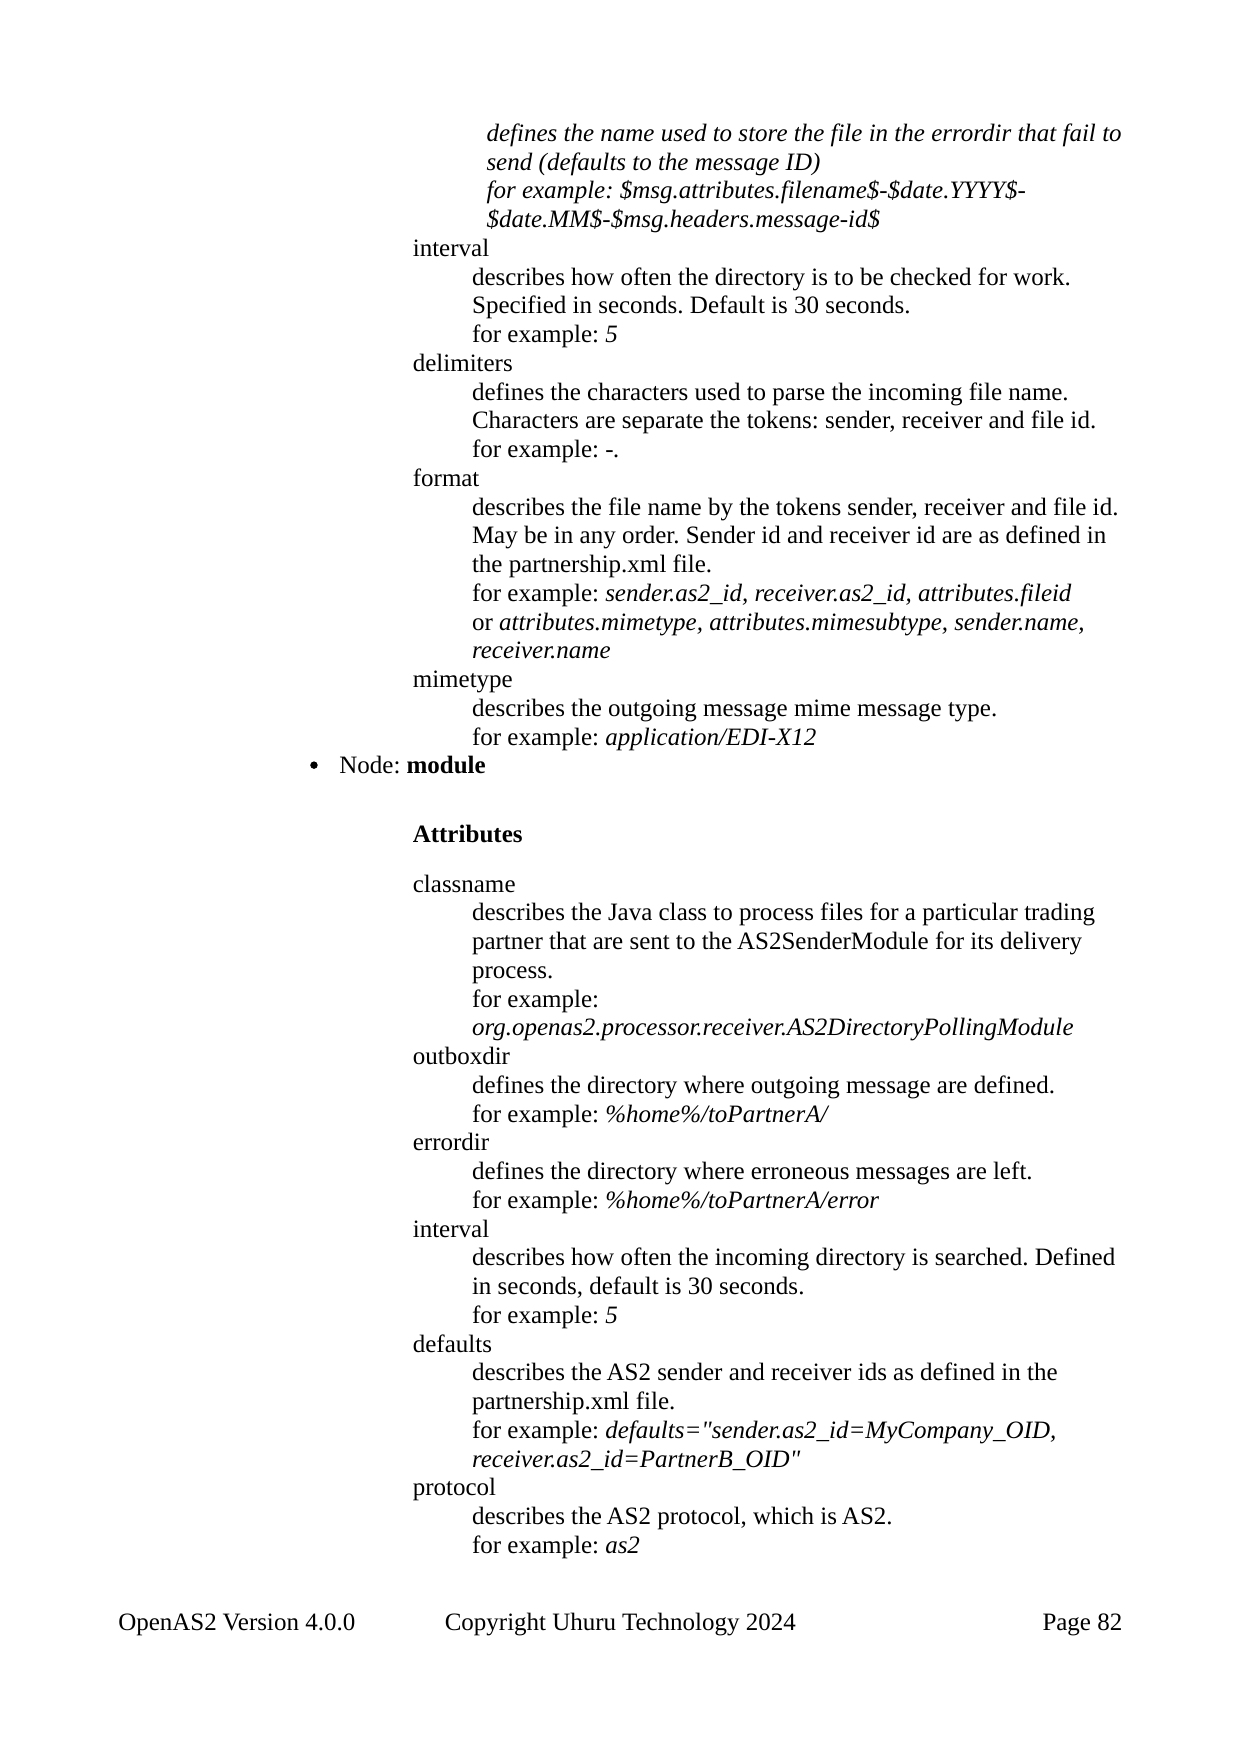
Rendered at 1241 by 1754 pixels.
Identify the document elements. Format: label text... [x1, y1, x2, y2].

subtitle outboxdir [383, 1041, 1122, 1070]
list defines the name used to store the file in the errordir that fail to send (defaults to the message ID) for example: $msg.attributes.filename$-$date.YYYY$-$date.MM$-$msg.headers.message-id$ [457, 118, 1122, 233]
subtitle delimiters [383, 348, 1122, 377]
list describes the outgoing message mime message type. for example: application/EDI-X12 [442, 693, 1122, 751]
list describes how often the incoming directory is searched. Defined in seconds, default is 30 seconds. for example: 5 [442, 1242, 1122, 1329]
list defines the directory where outgoing message are defined. for example: %home%/toPartnerA/ [442, 1070, 1122, 1127]
list describes the AS2 sender and receiver ids as defined in the partnership.xml file. for example: defaults="sender.as2_id=MyCompany_OID, receiver.as2_id=PartnerB_OID" [442, 1357, 1122, 1472]
subtitle defaults [383, 1329, 1122, 1357]
subtitle classname [383, 869, 1122, 897]
list describes the AS2 protocol, which is AS2. for example: as2 [442, 1501, 1122, 1559]
subtitle errordir [383, 1127, 1122, 1156]
list describes the file name by the tokens sender, receiver and file id. May be in any order. Sender id and receiver id are as defined in the partnership.xml file. for example: sender.as2_id, receiver.as2_id, attributes.fileid or attributes.mimetype, attributes.mimesubtype, sender.name, receiver.name [442, 492, 1122, 664]
list Node: module [309, 751, 1122, 779]
list defines the characters used to parse the incoming file name. Characters are separate the tokens: sender, receiver and file id. for example: -. [442, 377, 1122, 463]
subtitle interval [383, 233, 1122, 262]
subtitle protocol [383, 1472, 1122, 1501]
subtitle interval [383, 1214, 1122, 1242]
subtitle mimetype [383, 664, 1122, 693]
list Attributes [383, 785, 1122, 848]
subtitle format [383, 463, 1122, 492]
list defines the directory where erroneous messages are left. for example: %home%/toPartnerA/error [442, 1156, 1122, 1214]
list describes the Java class to process files for a particular trading partner that are sent to the AS2SenderModule for its delivery process. for example: org.openas2.processor.receiver.AS2DirectoryPollingModule [442, 897, 1122, 1041]
list describes how often the directory is to be checked for work. Specified in seconds. Default is 30 seconds. for example: 5 [442, 262, 1122, 348]
